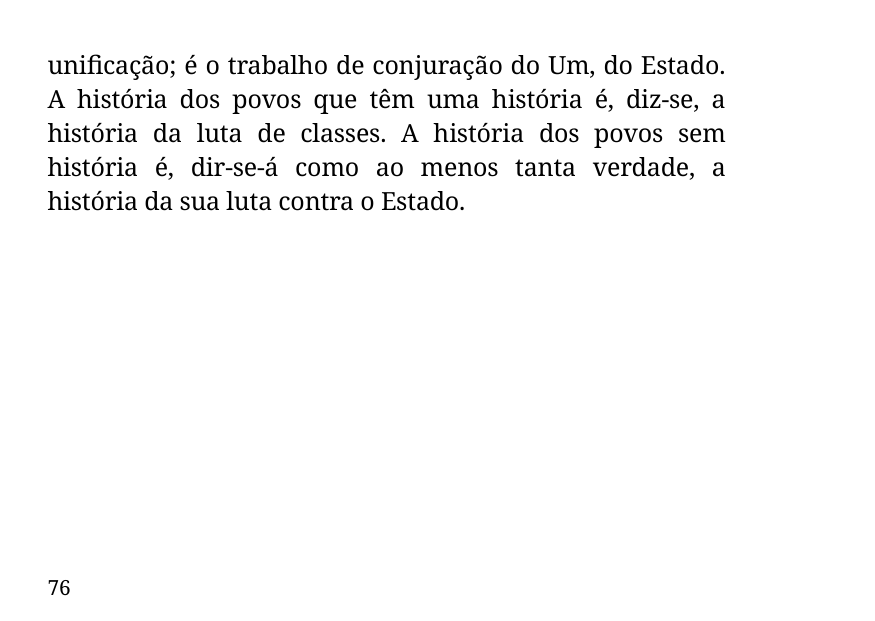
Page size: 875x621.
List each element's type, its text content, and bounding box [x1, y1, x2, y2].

text unificação; é o trabalho de conjuração do Um, do Estado. A história dos povos que têm uma história é, diz-se, a história da luta de classes. A história dos povos sem história é, dir-se-á como ao menos tanta verdade, a história da sua luta contra o Estado. [47, 47, 726, 218]
